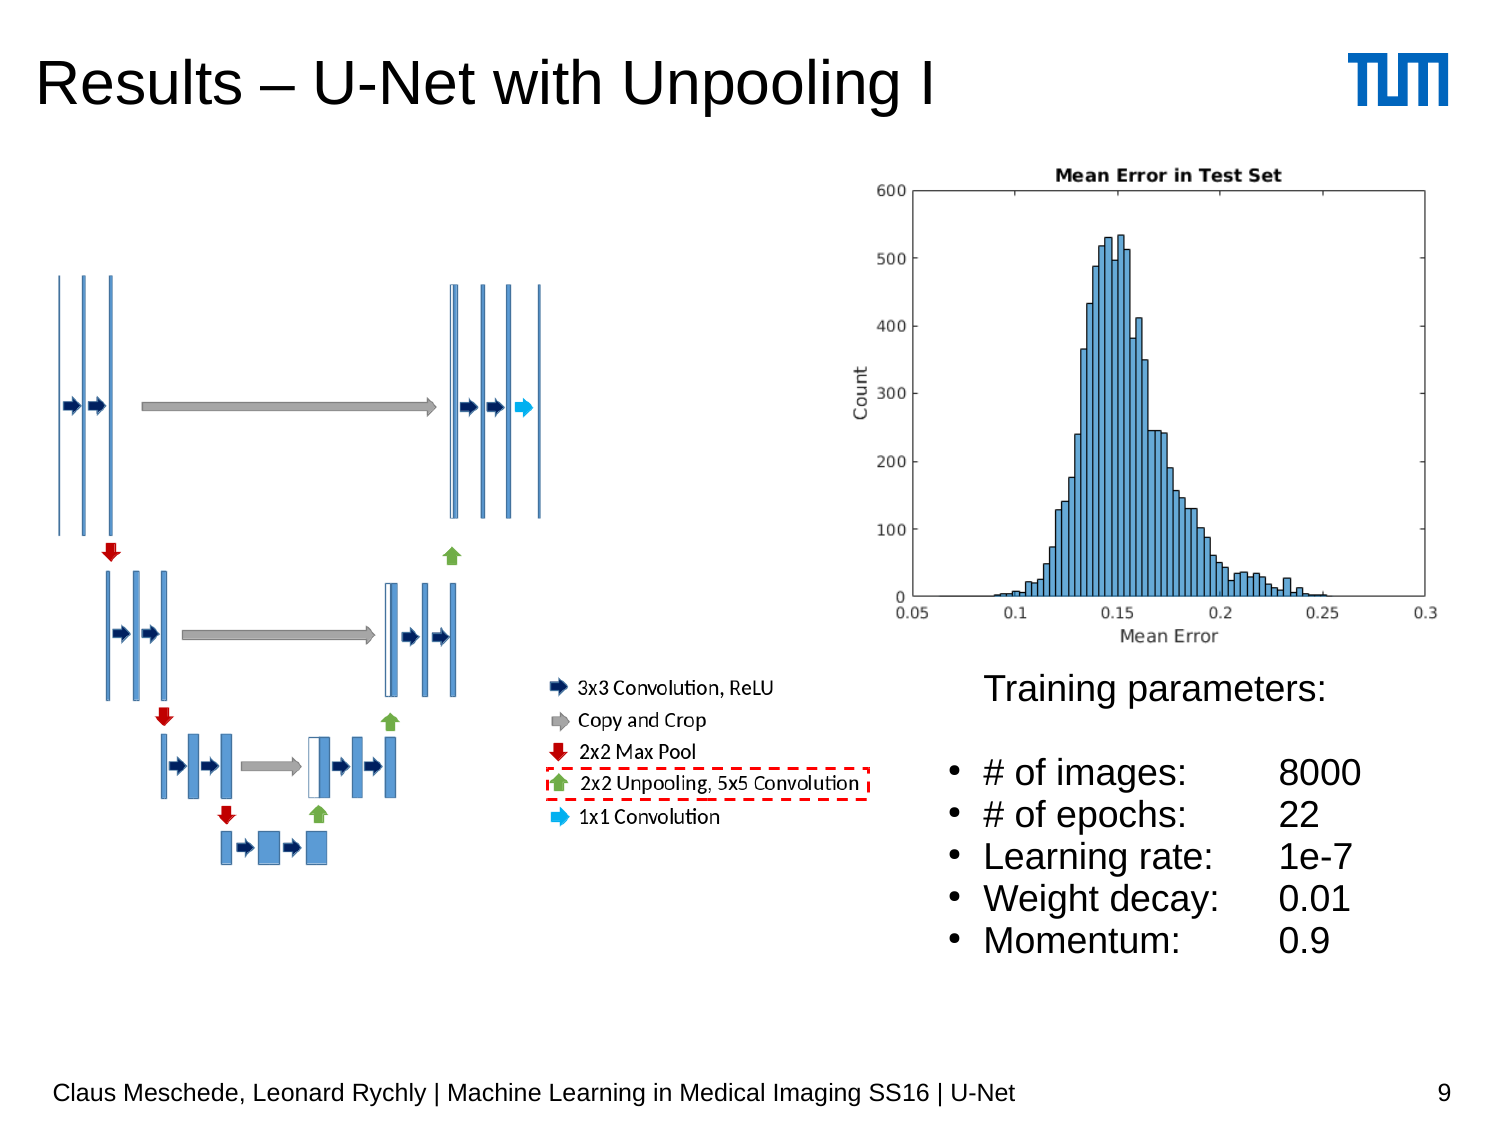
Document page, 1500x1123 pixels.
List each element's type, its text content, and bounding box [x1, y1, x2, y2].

text_box Training parameters: # of images: 8000 # of epochs: 22 Learning rate: 1e-7 Weight decay: 0.01 Momentum: 0.9 [933, 659, 1465, 969]
picture [23, 153, 1488, 915]
title Results – U-Net with Unpooling I [35, 48, 1436, 119]
